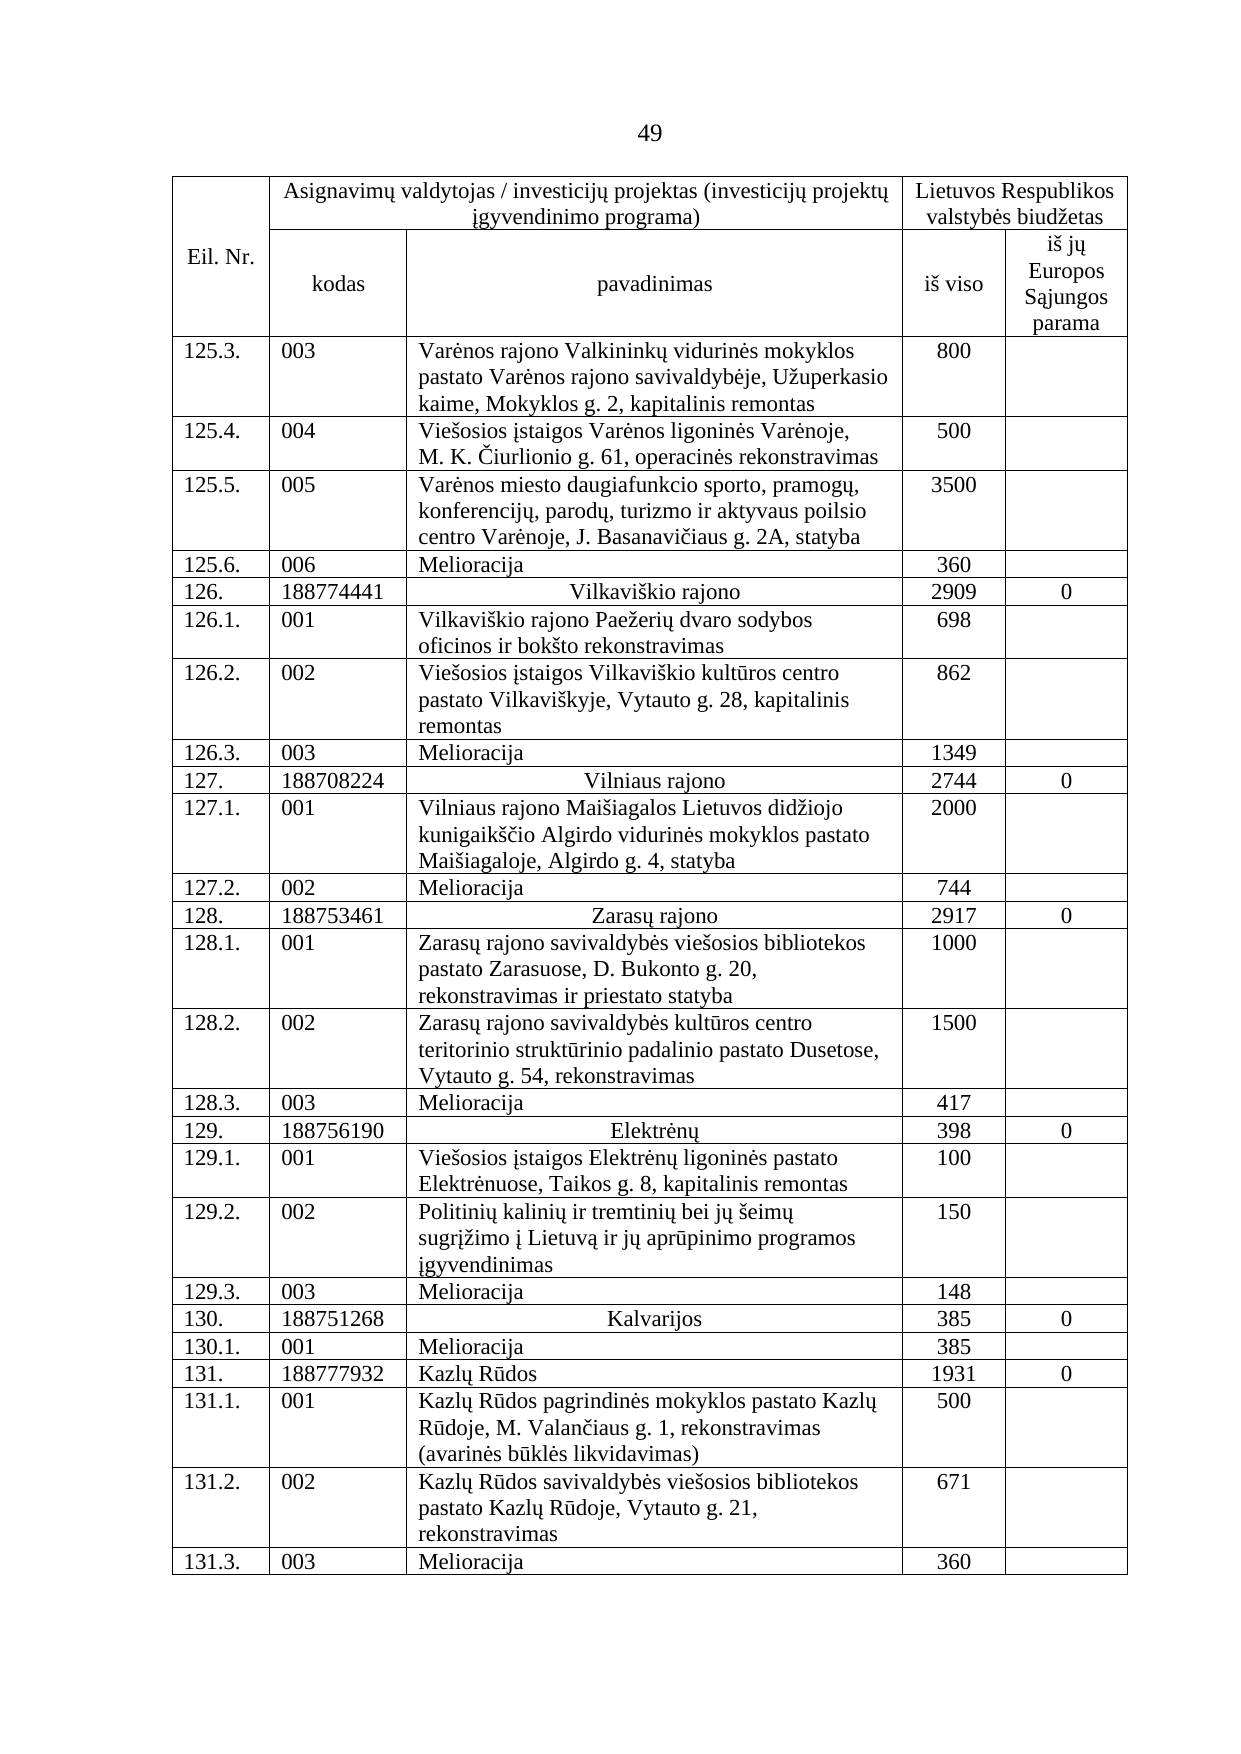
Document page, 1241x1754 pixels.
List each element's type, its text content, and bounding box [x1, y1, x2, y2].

table_cell 698 [903, 606, 1005, 658]
table_cell [1006, 471, 1127, 550]
table_cell 0 [1006, 1117, 1127, 1143]
table_cell 125.6. [173, 551, 269, 577]
table_cell 003 [270, 740, 406, 766]
table_cell 500 [903, 417, 1005, 470]
table_cell 131.1. [173, 1388, 269, 1467]
table_cell Melioracija [407, 1089, 902, 1116]
table_cell Melioracija [407, 740, 902, 766]
table_cell iš viso [903, 230, 1005, 336]
table_cell Zarasų rajono savivaldybės kultūros centro teritorinio struktūrinio padalinio pastato Dusetose, Vytauto g. 54, rekonstravimas [407, 1009, 902, 1088]
table_cell 150 [903, 1198, 1005, 1277]
table_cell Kalvarijos [407, 1305, 902, 1332]
table_cell 003 [270, 337, 406, 416]
table_cell [1006, 1388, 1127, 1467]
table_cell [1006, 337, 1127, 416]
table_cell 128.3. [173, 1089, 269, 1116]
table_cell 129. [173, 1117, 269, 1143]
table_cell 001 [270, 606, 406, 658]
table_cell 744 [903, 874, 1005, 901]
table_cell 127.1. [173, 794, 269, 873]
table_cell 188753461 [270, 902, 406, 928]
table_cell Varėnos miesto daugiafunkcio sporto, pramogų, konferencijų, parodų, turizmo ir aktyvaus poilsio centro Varėnoje, J. Basanavičiaus g. 2A, statyba [407, 471, 902, 550]
table_cell 1000 [903, 929, 1005, 1008]
table_cell Vilniaus rajono Maišiagalos Lietuvos didžiojo kunigaikščio Algirdo vidurinės mokyklos pastato Maišiagaloje, Algirdo g. 4, statyba [407, 794, 902, 873]
table_cell [1006, 1089, 1127, 1116]
table_cell 126. [173, 578, 269, 604]
table_cell 671 [903, 1468, 1005, 1547]
table_cell Kazlų Rūdos [407, 1360, 902, 1387]
table_cell Vilkaviškio rajono Paežerių dvaro sodybos oficinos ir bokšto rekonstravimas [407, 606, 902, 658]
table_cell [1006, 1333, 1127, 1359]
table_header Lietuvos Respublikos valstybės biudžetas [903, 177, 1127, 229]
table_cell Varėnos rajono Valkininkų vidurinės mokyklos pastato Varėnos rajono savivaldybėje, Užuperkasio kaime, Mokyklos g. 2, kapitalinis remontas [407, 337, 902, 416]
table_cell 417 [903, 1089, 1005, 1116]
table_header Eil. Nr. [173, 177, 269, 336]
table_cell 003 [270, 1278, 406, 1304]
table_cell 125.5. [173, 471, 269, 550]
table_cell 127. [173, 767, 269, 793]
table_cell 188777932 [270, 1360, 406, 1387]
table_cell 004 [270, 417, 406, 470]
table_cell [1006, 1548, 1127, 1574]
table_cell [1006, 1468, 1127, 1547]
table_cell 188708224 [270, 767, 406, 793]
table_header Asignavimų valdytojas / investicijų projektas (investicijų projektų įgyvendinimo programa) [270, 177, 902, 229]
table_cell 0 [1006, 1305, 1127, 1332]
table_cell 3500 [903, 471, 1005, 550]
table_cell 129.2. [173, 1198, 269, 1277]
table_cell [1006, 551, 1127, 577]
table_cell 001 [270, 929, 406, 1008]
table_cell 100 [903, 1144, 1005, 1197]
table_cell 126.3. [173, 740, 269, 766]
table_cell Kazlų Rūdos pagrindinės mokyklos pastato Kazlų Rūdoje, M. Valančiaus g. 1, rekonstravimas (avarinės būklės likvidavimas) [407, 1388, 902, 1467]
table_cell 001 [270, 794, 406, 873]
table_cell 006 [270, 551, 406, 577]
table_cell 188774441 [270, 578, 406, 604]
table_cell 385 [903, 1305, 1005, 1332]
table_cell 128. [173, 902, 269, 928]
table_cell 398 [903, 1117, 1005, 1143]
table_cell [1006, 794, 1127, 873]
table_cell 001 [270, 1333, 406, 1359]
table_cell 2909 [903, 578, 1005, 604]
table_cell [1006, 1144, 1127, 1197]
table_cell 1500 [903, 1009, 1005, 1088]
table_cell 002 [270, 1198, 406, 1277]
table_cell [1006, 1278, 1127, 1304]
table_cell 131.2. [173, 1468, 269, 1547]
table_cell 385 [903, 1333, 1005, 1359]
table_cell Melioracija [407, 1333, 902, 1359]
table_cell [1006, 929, 1127, 1008]
table_cell [1006, 606, 1127, 658]
table_cell Zarasų rajono savivaldybės viešosios bibliotekos pastato Zarasuose, D. Bukonto g. 20, rekonstravimas ir priestato statyba [407, 929, 902, 1008]
table_cell 131.3. [173, 1548, 269, 1574]
table_cell 500 [903, 1388, 1005, 1467]
table_cell 001 [270, 1388, 406, 1467]
table_cell [1006, 417, 1127, 470]
table_cell 003 [270, 1548, 406, 1574]
table_cell pavadinimas [407, 230, 902, 336]
table_cell 126.1. [173, 606, 269, 658]
table_cell 002 [270, 1009, 406, 1088]
table_cell Melioracija [407, 551, 902, 577]
table_cell 131. [173, 1360, 269, 1387]
table_cell 130.1. [173, 1333, 269, 1359]
table_cell [1006, 1198, 1127, 1277]
table_cell [1006, 1009, 1127, 1088]
table_cell 0 [1006, 578, 1127, 604]
table_cell 003 [270, 1089, 406, 1116]
table_cell Elektrėnų [407, 1117, 902, 1143]
table_cell 128.2. [173, 1009, 269, 1088]
table_cell 360 [903, 1548, 1005, 1574]
table_cell 127.2. [173, 874, 269, 901]
table_cell 002 [270, 1468, 406, 1547]
table_cell 129.1. [173, 1144, 269, 1197]
table_cell 188756190 [270, 1117, 406, 1143]
table_cell 360 [903, 551, 1005, 577]
table_cell 0 [1006, 902, 1127, 928]
table_cell Politinių kalinių ir tremtinių bei jų šeimų sugrįžimo į Lietuvą ir jų aprūpinimo programos įgyvendinimas [407, 1198, 902, 1277]
table_cell 130. [173, 1305, 269, 1332]
table_cell 128.1. [173, 929, 269, 1008]
table_cell Zarasų rajono [407, 902, 902, 928]
table_cell Vilniaus rajono [407, 767, 902, 793]
table_cell [1006, 740, 1127, 766]
table_cell 005 [270, 471, 406, 550]
table_cell kodas [270, 230, 406, 336]
table_cell 2000 [903, 794, 1005, 873]
table_cell 862 [903, 659, 1005, 738]
table_cell Kazlų Rūdos savivaldybės viešosios bibliotekos pastato Kazlų Rūdoje, Vytauto g. 21, rekonstravimas [407, 1468, 902, 1547]
table_cell 148 [903, 1278, 1005, 1304]
table_cell iš jų Europos Sąjungos parama [1006, 230, 1127, 336]
table_cell 188751268 [270, 1305, 406, 1332]
table_cell [1006, 659, 1127, 738]
table_cell 126.2. [173, 659, 269, 738]
table_cell 125.3. [173, 337, 269, 416]
table_cell Melioracija [407, 874, 902, 901]
table_cell 0 [1006, 1360, 1127, 1387]
table_cell 1349 [903, 740, 1005, 766]
table_cell Melioracija [407, 1548, 902, 1574]
table_cell 1931 [903, 1360, 1005, 1387]
table_cell 800 [903, 337, 1005, 416]
table_cell 2917 [903, 902, 1005, 928]
table_cell Viešosios įstaigos Elektrėnų ligoninės pastato Elektrėnuose, Taikos g. 8, kapitalinis remontas [407, 1144, 902, 1197]
table_cell 0 [1006, 767, 1127, 793]
table_cell [1006, 874, 1127, 901]
table_cell 129.3. [173, 1278, 269, 1304]
table_cell Viešosios įstaigos Vilkaviškio kultūros centro pastato Vilkaviškyje, Vytauto g. 28, kapitalinis remontas [407, 659, 902, 738]
table_cell Viešosios įstaigos Varėnos ligoninės Varėnoje, M. K. Čiurlionio g. 61, operacinės rekonstravimas [407, 417, 902, 470]
table_cell 002 [270, 874, 406, 901]
table_cell Vilkaviškio rajono [407, 578, 902, 604]
table_cell 002 [270, 659, 406, 738]
table_cell 125.4. [173, 417, 269, 470]
table_cell 2744 [903, 767, 1005, 793]
table_cell 001 [270, 1144, 406, 1197]
table_cell Melioracija [407, 1278, 902, 1304]
